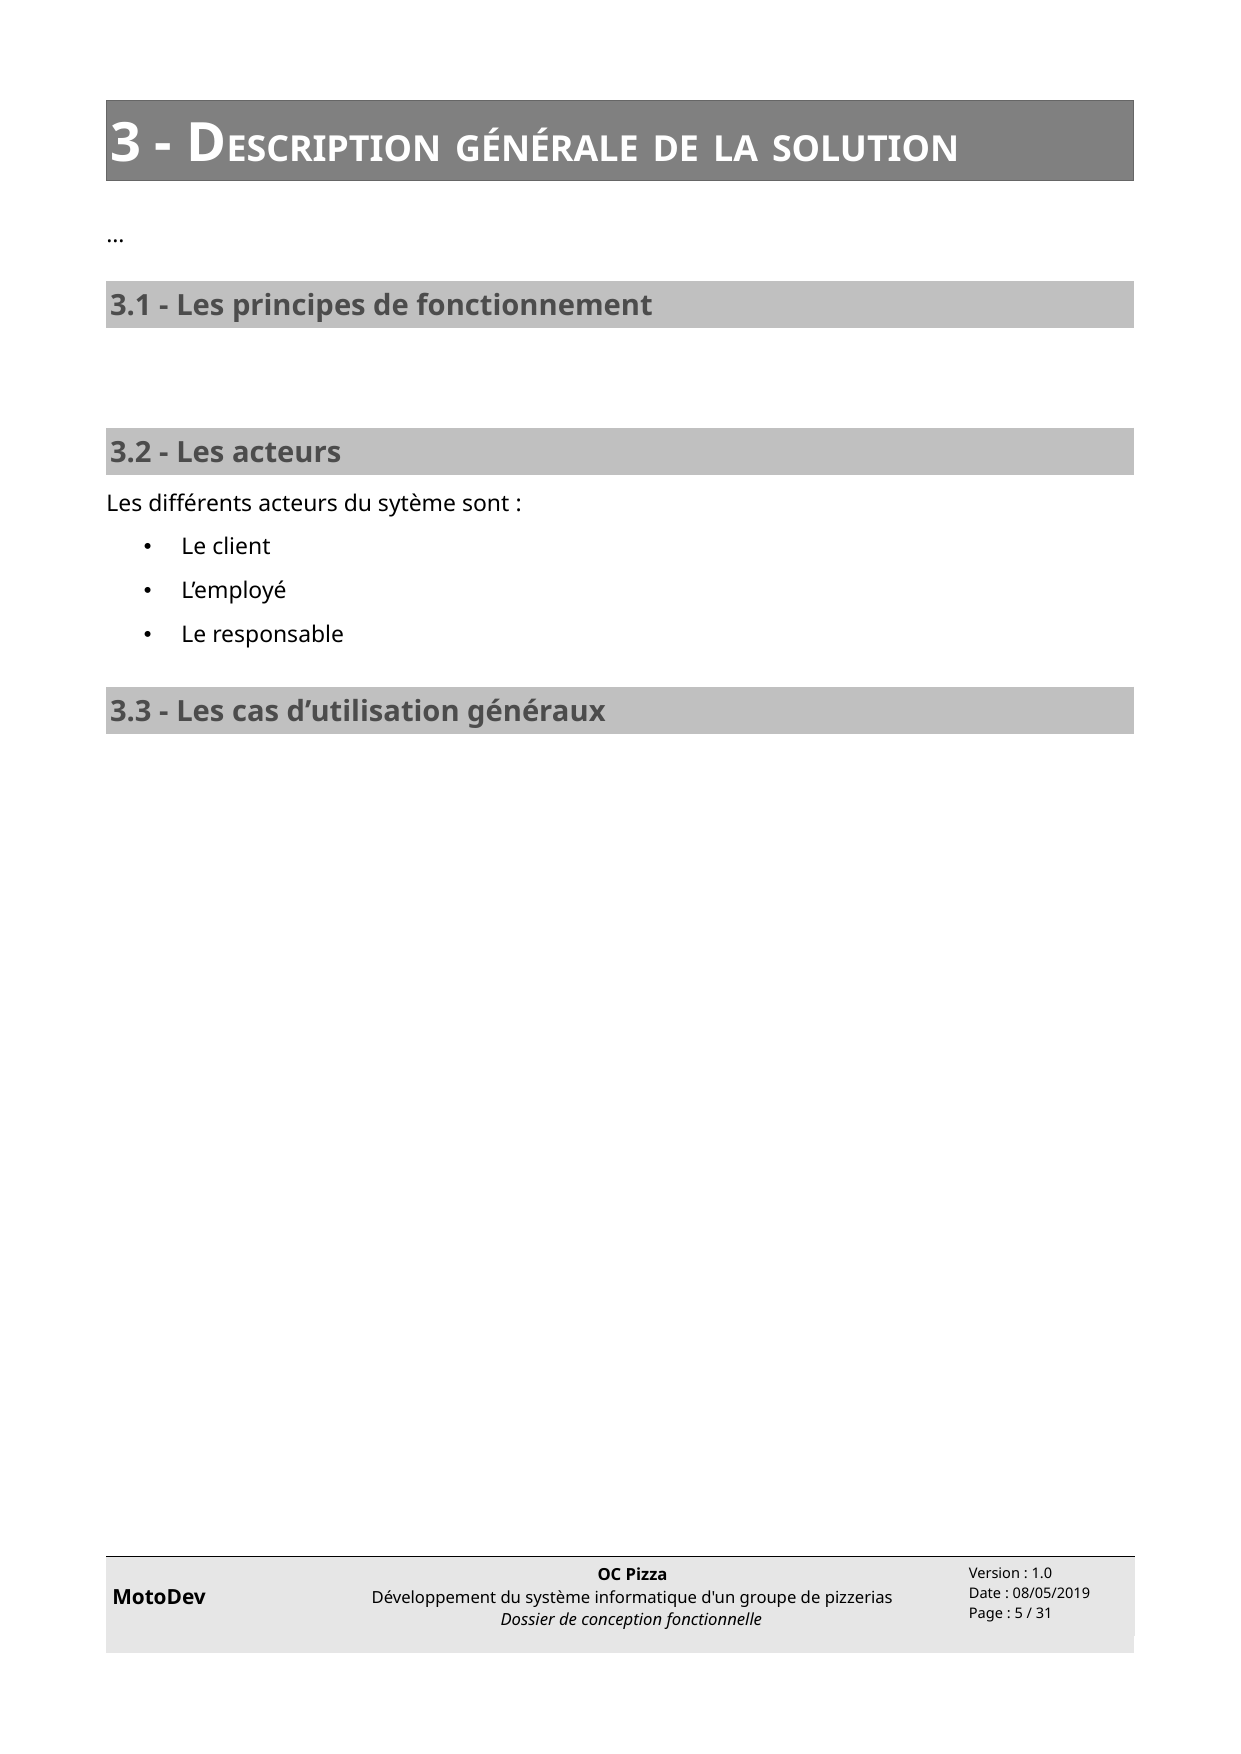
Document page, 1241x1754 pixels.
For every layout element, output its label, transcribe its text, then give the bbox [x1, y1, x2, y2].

subtitle Description générale de la solution [107, 101, 1133, 180]
subtitle Les principes de fonctionnement [107, 282, 1133, 327]
list Le responsable [144, 618, 1134, 649]
text Les différents acteurs du sytème sont : [106, 487, 1134, 518]
list L’employé [144, 574, 1134, 605]
list Le client [144, 530, 1134, 562]
subtitle Les acteurs [107, 429, 1133, 474]
subtitle Les cas d’utilisation généraux [107, 688, 1133, 733]
text … [106, 218, 1134, 250]
